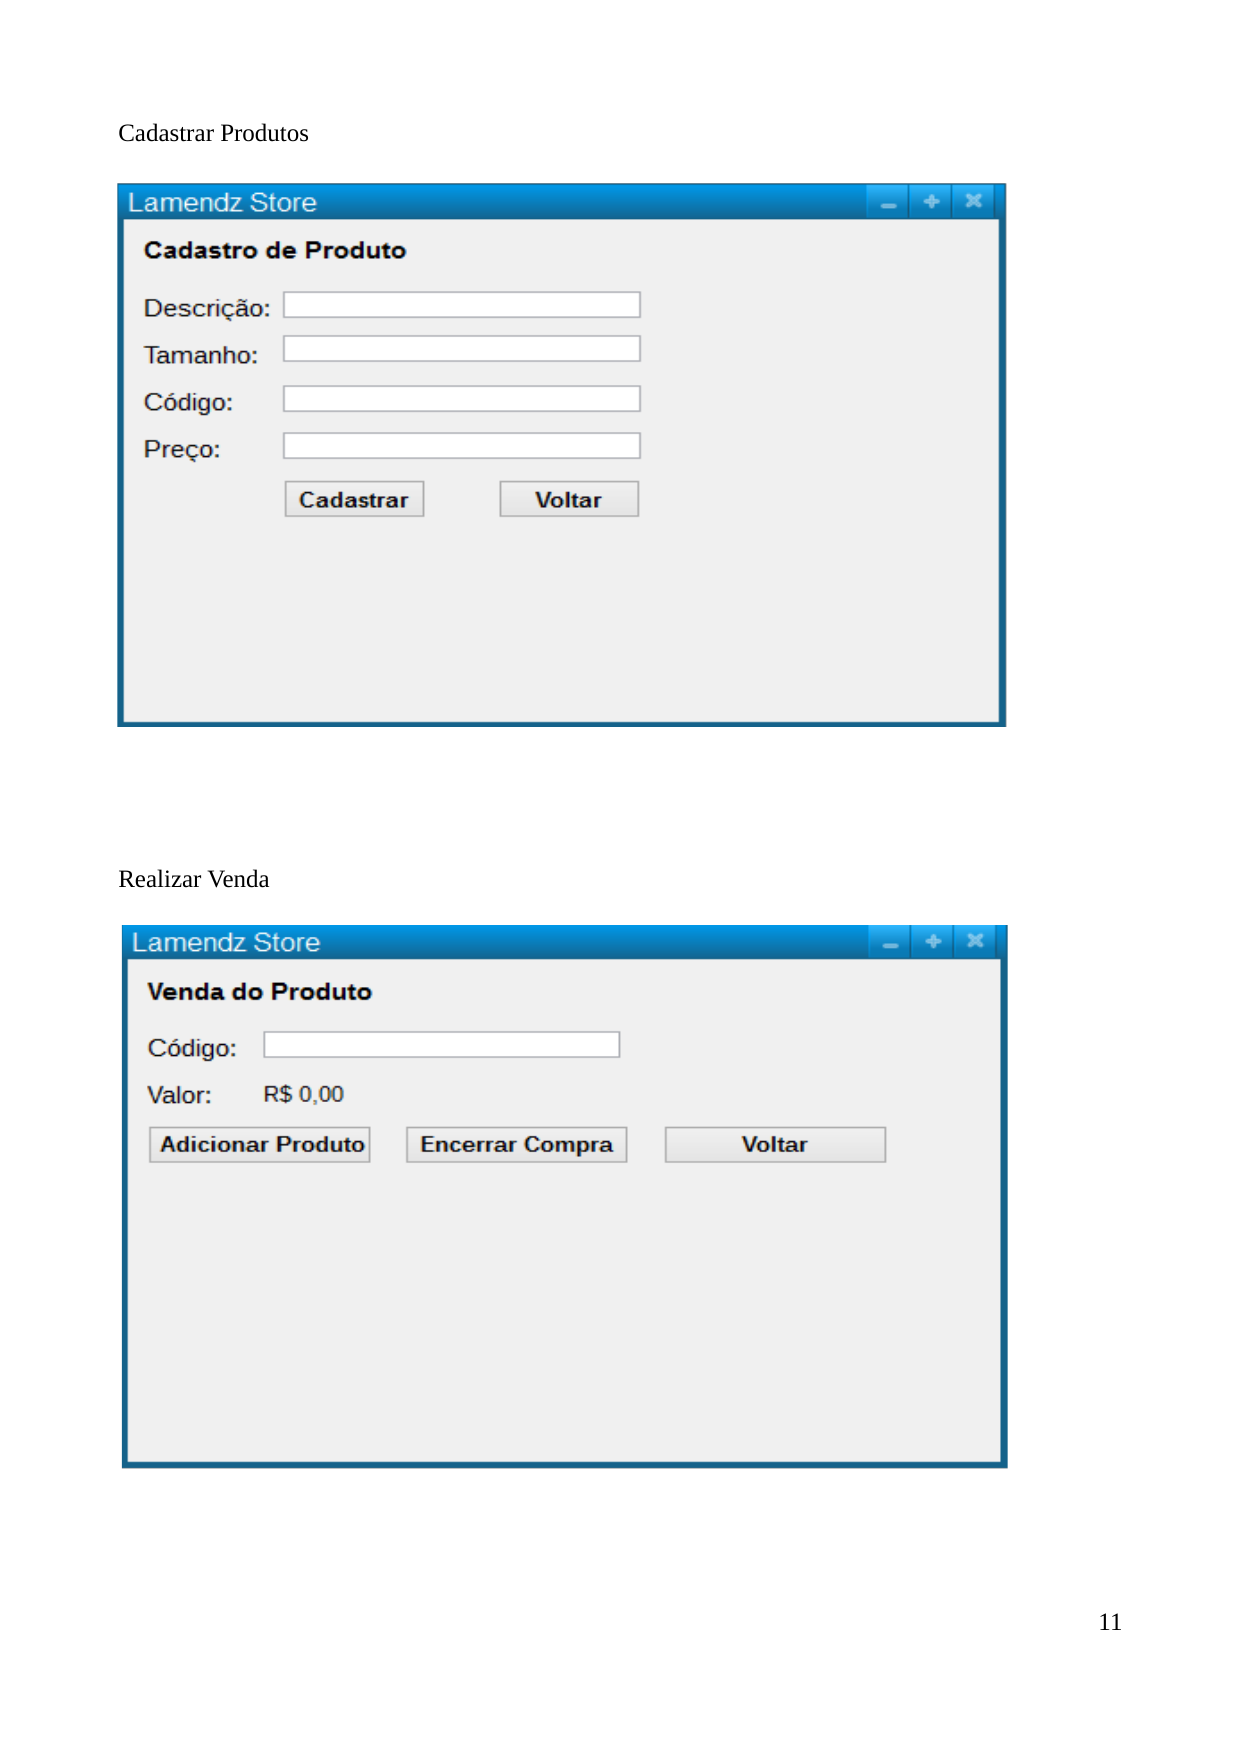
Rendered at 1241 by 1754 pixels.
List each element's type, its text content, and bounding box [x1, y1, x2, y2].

subtitle Cadastrar Produtos [118, 118, 1122, 147]
subtitle Realizar Venda [118, 864, 1122, 893]
picture [117, 182, 1010, 727]
picture [121, 925, 1008, 1470]
picture [955, 925, 996, 948]
picture [869, 925, 910, 948]
picture [912, 925, 953, 948]
